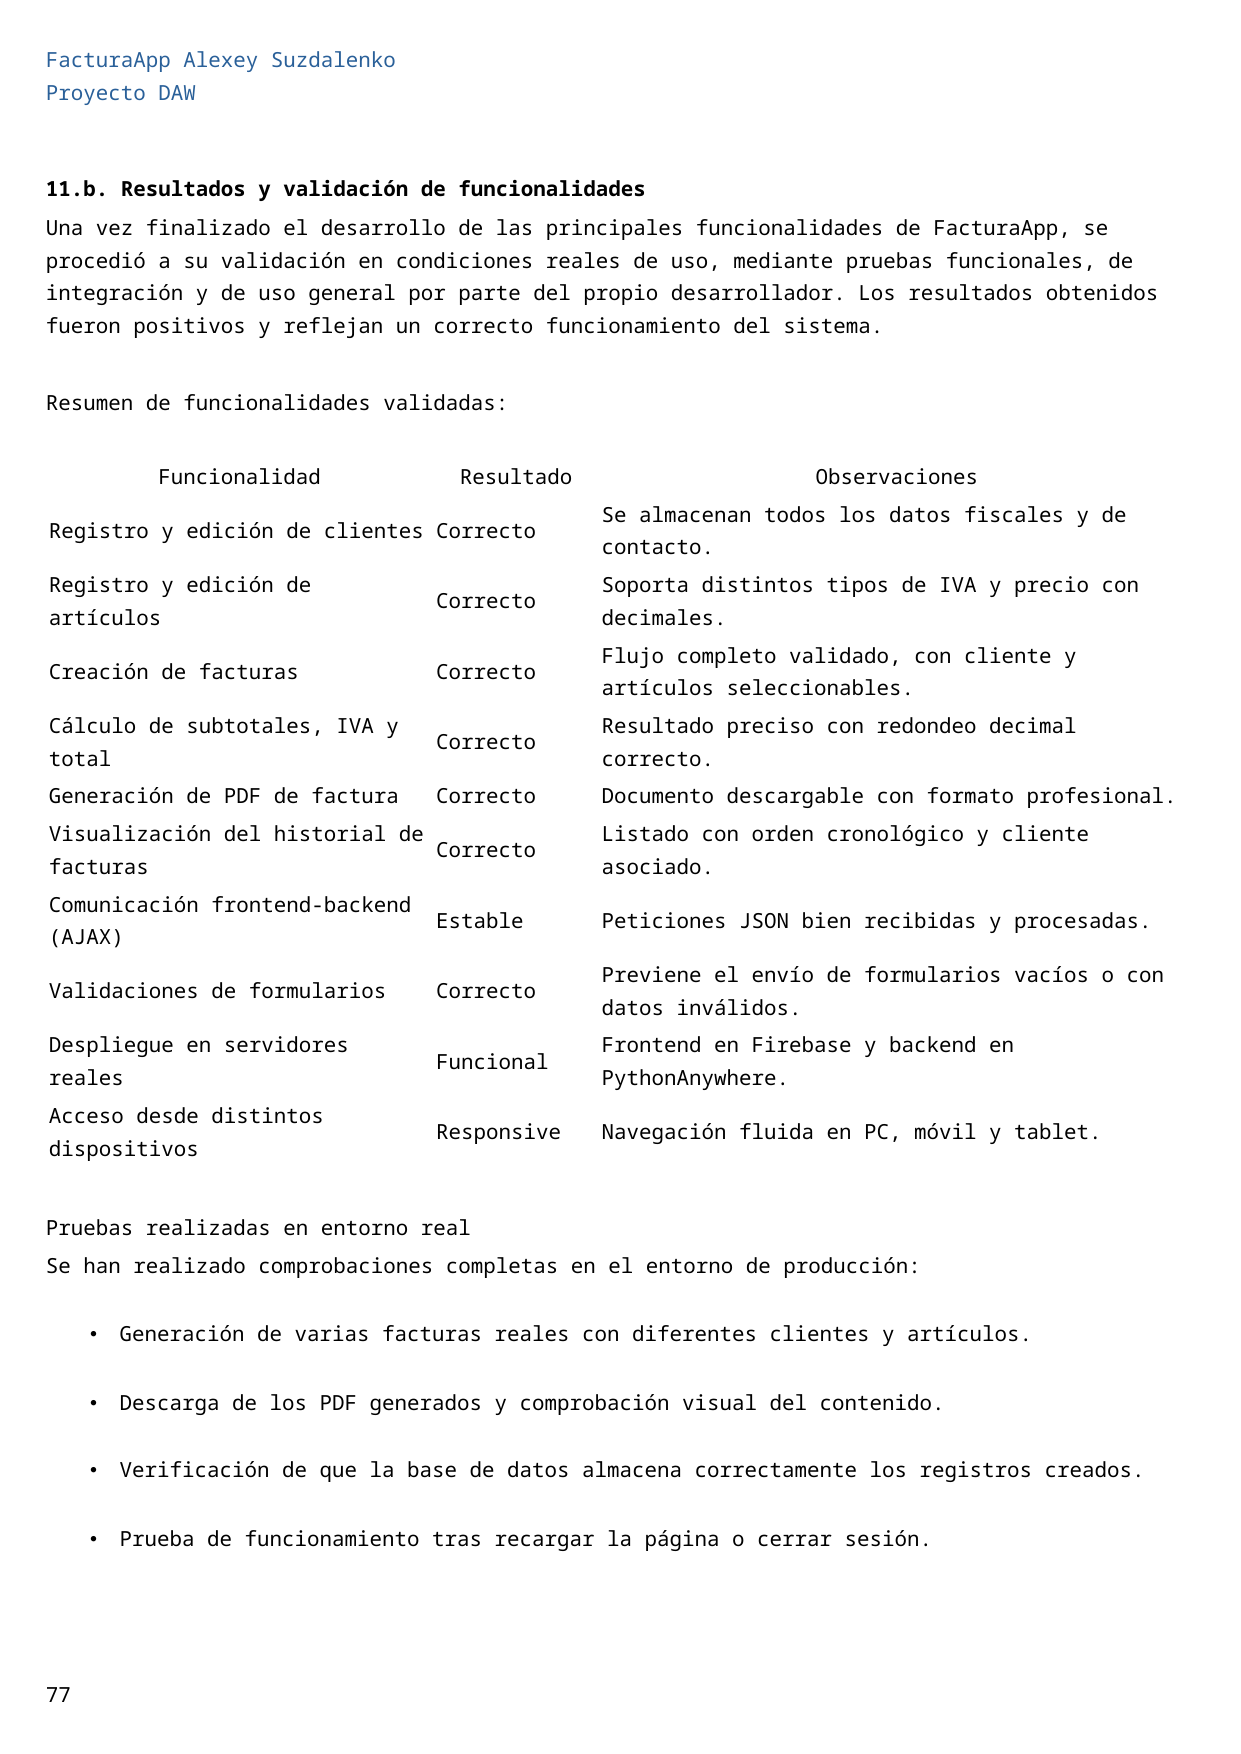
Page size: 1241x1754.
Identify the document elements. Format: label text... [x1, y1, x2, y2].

table_cell Cálculo de subtotales, IVA y total [46, 708, 433, 779]
table_cell Validaciones de formularios [46, 957, 433, 1028]
table_cell Registro y edición de clientes [46, 497, 433, 567]
list Prueba de funcionamiento tras recargar la página o cerrar sesión. [90, 1524, 1195, 1552]
table_cell Listado con orden cronológico y cliente asociado. [599, 816, 1195, 887]
table_cell Correcto [433, 497, 598, 567]
table_header Observaciones [599, 459, 1195, 497]
table_cell Frontend en Firebase y backend en PythonAnywhere. [599, 1028, 1195, 1098]
table_cell Correcto [433, 638, 598, 708]
table_cell Generación de PDF de factura [46, 779, 433, 816]
table_cell Resultado preciso con redondeo decimal correcto. [599, 708, 1195, 779]
table_cell Estable [433, 887, 598, 957]
table_cell Documento descargable con formato profesional. [599, 779, 1195, 816]
table_cell Soporta distintos tipos de IVA y precio con decimales. [599, 568, 1195, 638]
list Verificación de que la base de datos almacena correctamente los registros creados. [90, 1456, 1195, 1484]
table_cell Creación de facturas [46, 638, 433, 708]
table_cell Correcto [433, 568, 598, 638]
table_cell Se almacenan todos los datos fiscales y de contacto. [599, 497, 1195, 567]
table_cell Registro y edición de artículos [46, 568, 433, 638]
table_cell Comunicación frontend-backend (AJAX) [46, 887, 433, 957]
table_cell Peticiones JSON bien recibidas y procesadas. [599, 887, 1195, 957]
table_cell Visualización del historial de facturas [46, 816, 433, 887]
text Una vez finalizado el desarrollo de las principales funcionalidades de FacturaApp, se procedió a su validación en condiciones reales de uso, mediante pruebas funcionales, de integración y de uso general por parte del propio desarrollador. Los resultados obtenidos fueron positivos y reflejan un correcto funcionamiento del sistema. [46, 213, 1195, 339]
text Resumen de funcionalidades validadas: [46, 388, 1195, 416]
table_cell Correcto [433, 816, 598, 887]
subtitle Pruebas realizadas en entorno real [46, 1213, 1195, 1241]
table_cell Navegación fluida en PC, móvil y tablet. [599, 1098, 1195, 1168]
table_cell Despliegue en servidores reales [46, 1028, 433, 1098]
table_cell Correcto [433, 779, 598, 816]
table_cell Correcto [433, 957, 598, 1028]
list Generación de varias facturas reales con diferentes clientes y artículos. [90, 1319, 1195, 1348]
table_cell Responsive [433, 1098, 598, 1168]
list Descarga de los PDF generados y comprobación visual del contenido. [90, 1388, 1195, 1416]
table_header Funcionalidad [46, 459, 433, 497]
text 11.b. Resultados y validación de funcionalidades [46, 174, 1195, 203]
table_cell Funcional [433, 1028, 598, 1098]
table_cell Correcto [433, 708, 598, 779]
table_cell Flujo completo validado, con cliente y artículos seleccionables. [599, 638, 1195, 708]
text Se han realizado comprobaciones completas en el entorno de producción: [46, 1252, 1195, 1280]
table_cell Previene el envío de formularios vacíos o con datos inválidos. [599, 957, 1195, 1028]
table_header Resultado [433, 459, 598, 497]
table_cell Acceso desde distintos dispositivos [46, 1098, 433, 1168]
